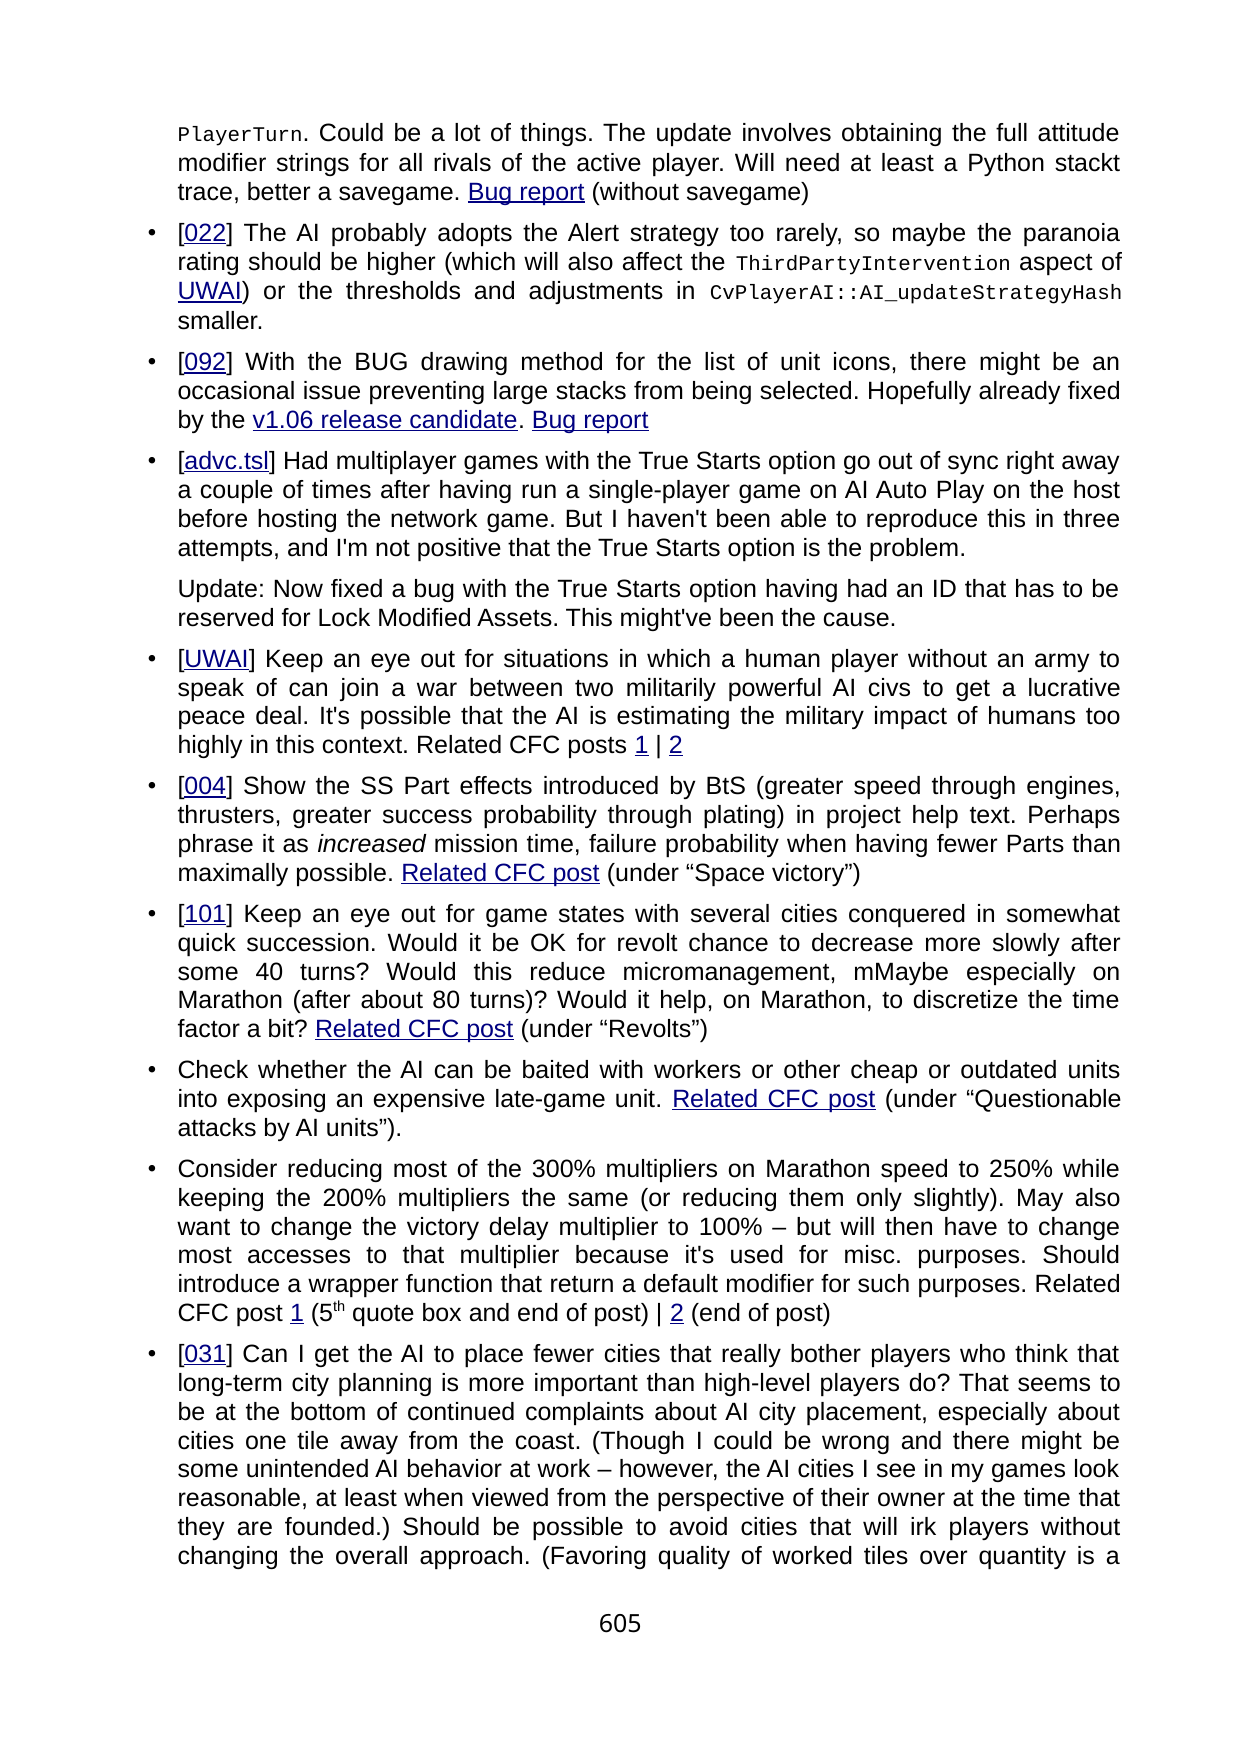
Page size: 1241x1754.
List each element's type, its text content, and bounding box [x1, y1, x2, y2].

list PlayerTurn. Could be a lot of things. The update involves obtaining the full attitude modifier strings for all rivals of the active player. Will need at least a Python stackt trace, better a savegame. Bug report (without savegame) [148, 118, 1122, 205]
list Check whether the AI can be baited with workers or other cheap or outdated units into exposing an expensive late-game unit. Related CFC post (under “Questionable attacks by AI units”). [148, 1055, 1122, 1142]
list Update: Now fixed a bug with the True Starts option having had an ID that has to be reserved for Lock Modified Assets. This might've been the cause. [148, 574, 1122, 631]
list [031] Can I get the AI to place fewer cities that really bother players who think that long-term city planning is more important than high-level players do? That seems to be at the bottom of continued complaints about AI city placement, especially about cities one tile away from the coast. (Though I could be wrong and there might be some unintended AI behavior at work – however, the AI cities I see in my games look reasonable, at least when viewed from the perspective of their owner at the time that they are founded.) Should be possible to avoid cities that will irk players without changing the overall approach. (Favoring quality of worked tiles over quantity is a [148, 1339, 1122, 1569]
list [022] The AI probably adopts the Alert strategy too rarely, so maybe the paranoia rating should be higher (which will also affect the ThirdPartyIntervention aspect of UWAI) or the thresholds and adjustments in CvPlayerAI::AI_updateStrategyHash smaller. [148, 218, 1122, 335]
list [101] Keep an eye out for game states with several cities conquered in somewhat quick succession. Would it be OK for revolt chance to decrease more slowly after some 40 turns? Would this reduce micromanagement, mMaybe especially on Marathon (after about 80 turns)? Would it help, on Marathon, to discretize the time factor a bit? Related CFC post (under “Revolts”) [148, 899, 1122, 1043]
list [092] With the BUG drawing method for the list of unit icons, there might be an occasional issue preventing large stacks from being selected. Hopefully already fixed by the v1.06 release candidate. Bug report [148, 347, 1122, 434]
list Consider reducing most of the 300% multipliers on Marathon speed to 250% while keeping the 200% multipliers the same (or reducing them only slightly). May also want to change the victory delay multiplier to 100% – but will then have to change most accesses to that multiplier because it's used for misc. purposes. Should introduce a wrapper function that return a default modifier for such purposes. Related CFC post 1 (5th quote box and end of post) | 2 (end of post) [148, 1154, 1122, 1327]
list [advc.tsl] Had multiplayer games with the True Starts option go out of sync right away a couple of times after having run a single-player game on AI Auto Play on the host before hosting the network game. But I haven't been able to reproduce this in three attempts, and I'm not positive that the True Starts option is the problem. [148, 446, 1122, 561]
list [UWAI] Keep an eye out for situations in which a human player without an army to speak of can join a war between two militarily powerful AI civs to get a lucrative peace deal. It's possible that the AI is estimating the military impact of humans too highly in this context. Related CFC posts 1 | 2 [148, 644, 1122, 759]
list [004] Show the SS Part effects introduced by BtS (greater speed through engines, thrusters, greater success probability through plating) in project help text. Perhaps phrase it as increased mission time, failure probability when having fewer Parts than maximally possible. Related CFC post (under “Space victory”) [148, 771, 1122, 886]
